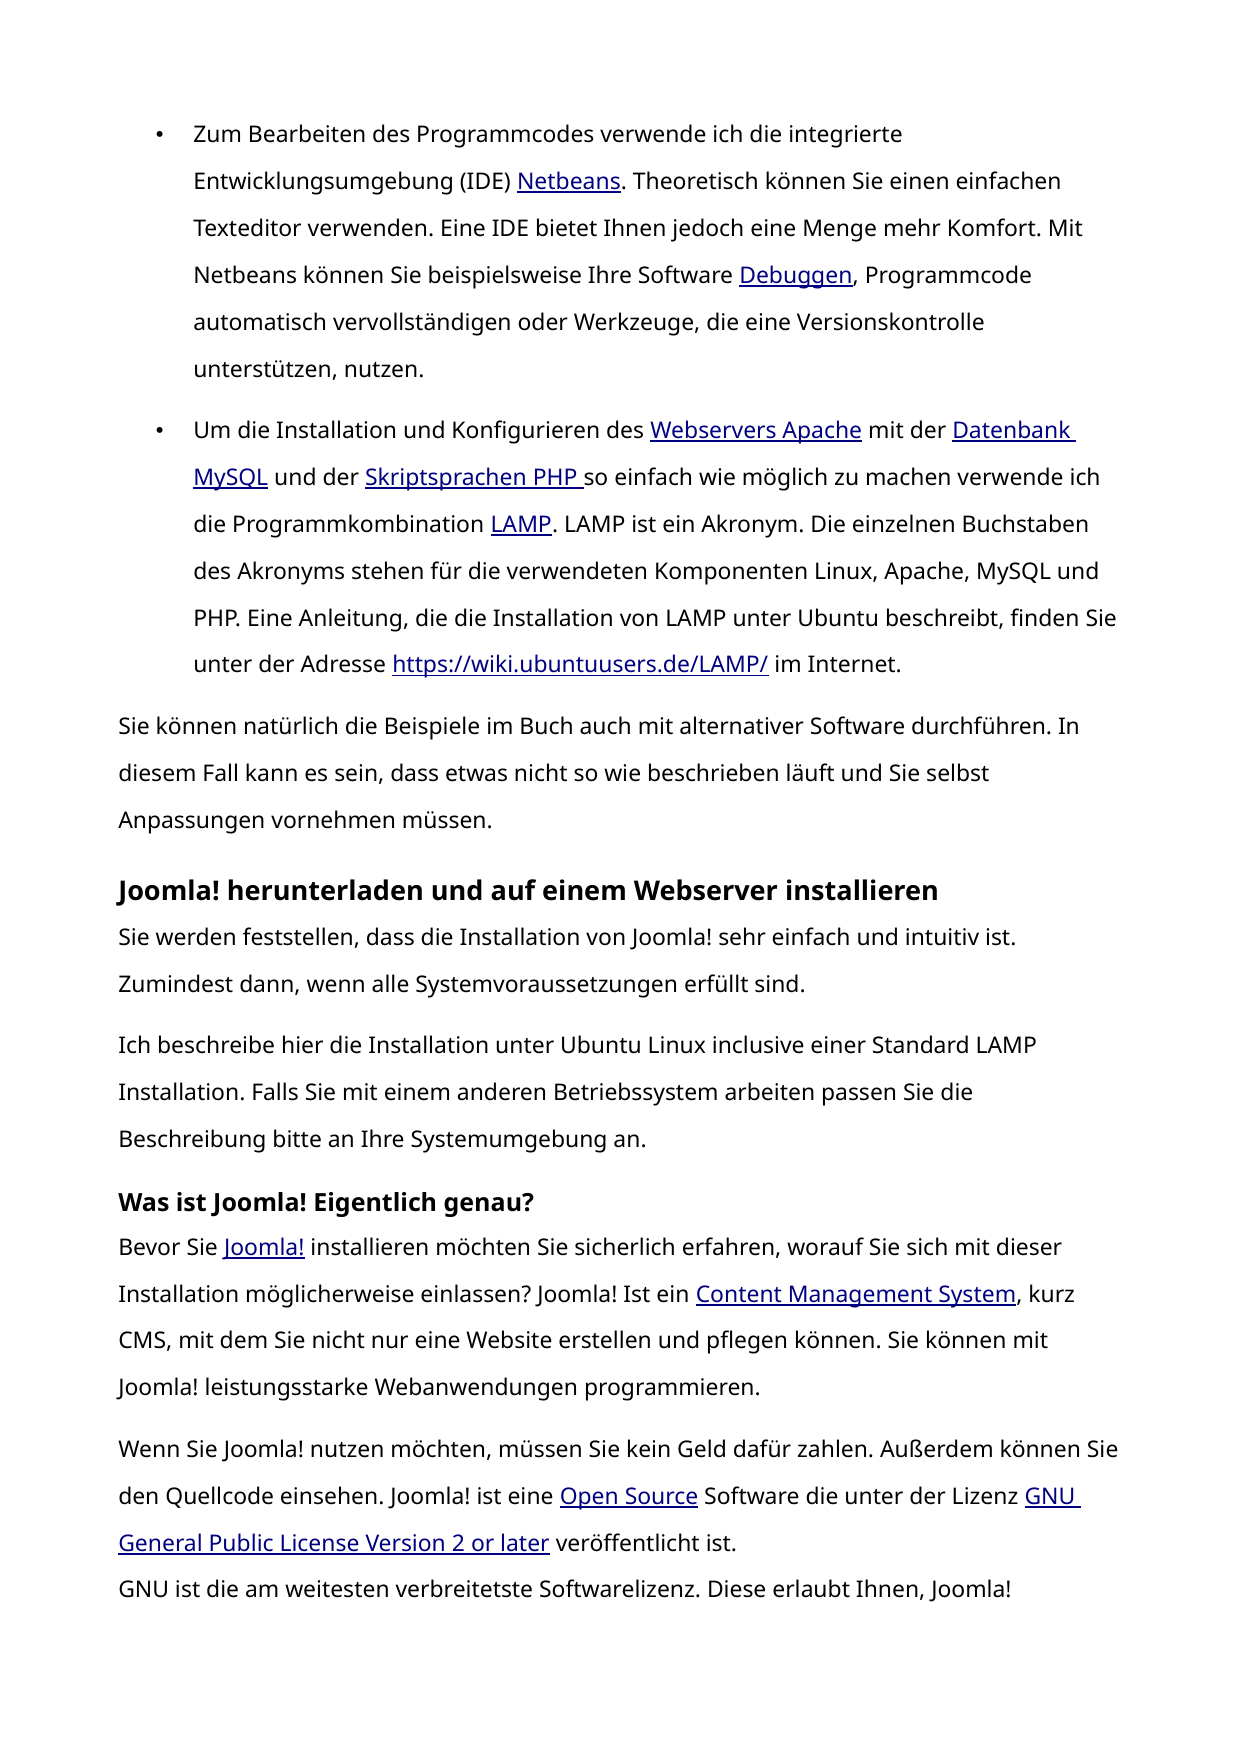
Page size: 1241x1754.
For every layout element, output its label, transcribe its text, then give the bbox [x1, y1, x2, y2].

text Wenn Sie Joomla! nutzen möchten, müssen Sie kein Geld dafür zahlen. Außerdem können Sie den Quellcode einsehen. Joomla! ist eine Open Source Software die unter der Lizenz GNU General Public License Version 2 or later veröffentlicht ist. GNU ist die am weitesten verbreitetste Softwarelizenz. Diese erlaubt Ihnen, Joomla! [118, 1433, 1122, 1605]
list Zum Bearbeiten des Programmcodes verwende ich die integrierte Entwicklungsumgebung (IDE) Netbeans. Theoretisch können Sie einen einfachen Texteditor verwenden. Eine IDE bietet Ihnen jedoch eine Menge mehr Komfort. Mit Netbeans können Sie beispielsweise Ihre Software Debuggen, Programmcode automatisch vervollständigen oder Werkzeuge, die eine Versionskontrolle unterstützen, nutzen. [156, 118, 1122, 384]
text Sie können natürlich die Beispiele im Buch auch mit alternativer Software durchführen. In diesem Fall kann es sein, dass etwas nicht so wie beschrieben läuft und Sie selbst Anpassungen vornehmen müssen. [118, 710, 1122, 835]
text Sie werden feststellen, dass die Installation von Joomla! sehr einfach und intuitiv ist. Zumindest dann, wenn alle Systemvoraussetzungen erfüllt sind. [118, 921, 1122, 999]
text Ich beschreibe hier die Installation unter Ubuntu Linux inclusive einer Standard LAMP Installation. Falls Sie mit einem anderen Betriebssystem arbeiten passen Sie die Beschreibung bitte an Ihre Systemumgebung an. [118, 1029, 1122, 1154]
subtitle Was ist Joomla! Eigentlich genau? [118, 1184, 1122, 1218]
list Um die Installation und Konfigurieren des Webservers Apache mit der Datenbank MySQL und der Skriptsprachen PHP so einfach wie möglich zu machen verwende ich die Programmkombination LAMP. LAMP ist ein Akronym. Die einzelnen Buchstaben des Akronyms stehen für die verwendeten Komponenten Linux, Apache, MySQL und PHP. Eine Anleitung, die die Installation von LAMP unter Ubuntu beschreibt, finden Sie unter der Adresse https://wiki.ubuntuusers.de/LAMP/ im Internet. [156, 414, 1122, 679]
subtitle Joomla! herunterladen und auf einem Webserver installieren [118, 871, 1122, 908]
text Bevor Sie Joomla! installieren möchten Sie sicherlich erfahren, worauf Sie sich mit dieser Installation möglicherweise einlassen? Joomla! Ist ein Content Management System, kurz CMS, mit dem Sie nicht nur eine Website erstellen und pflegen können. Sie können mit Joomla! leistungsstarke Webanwendungen programmieren. [118, 1231, 1122, 1403]
